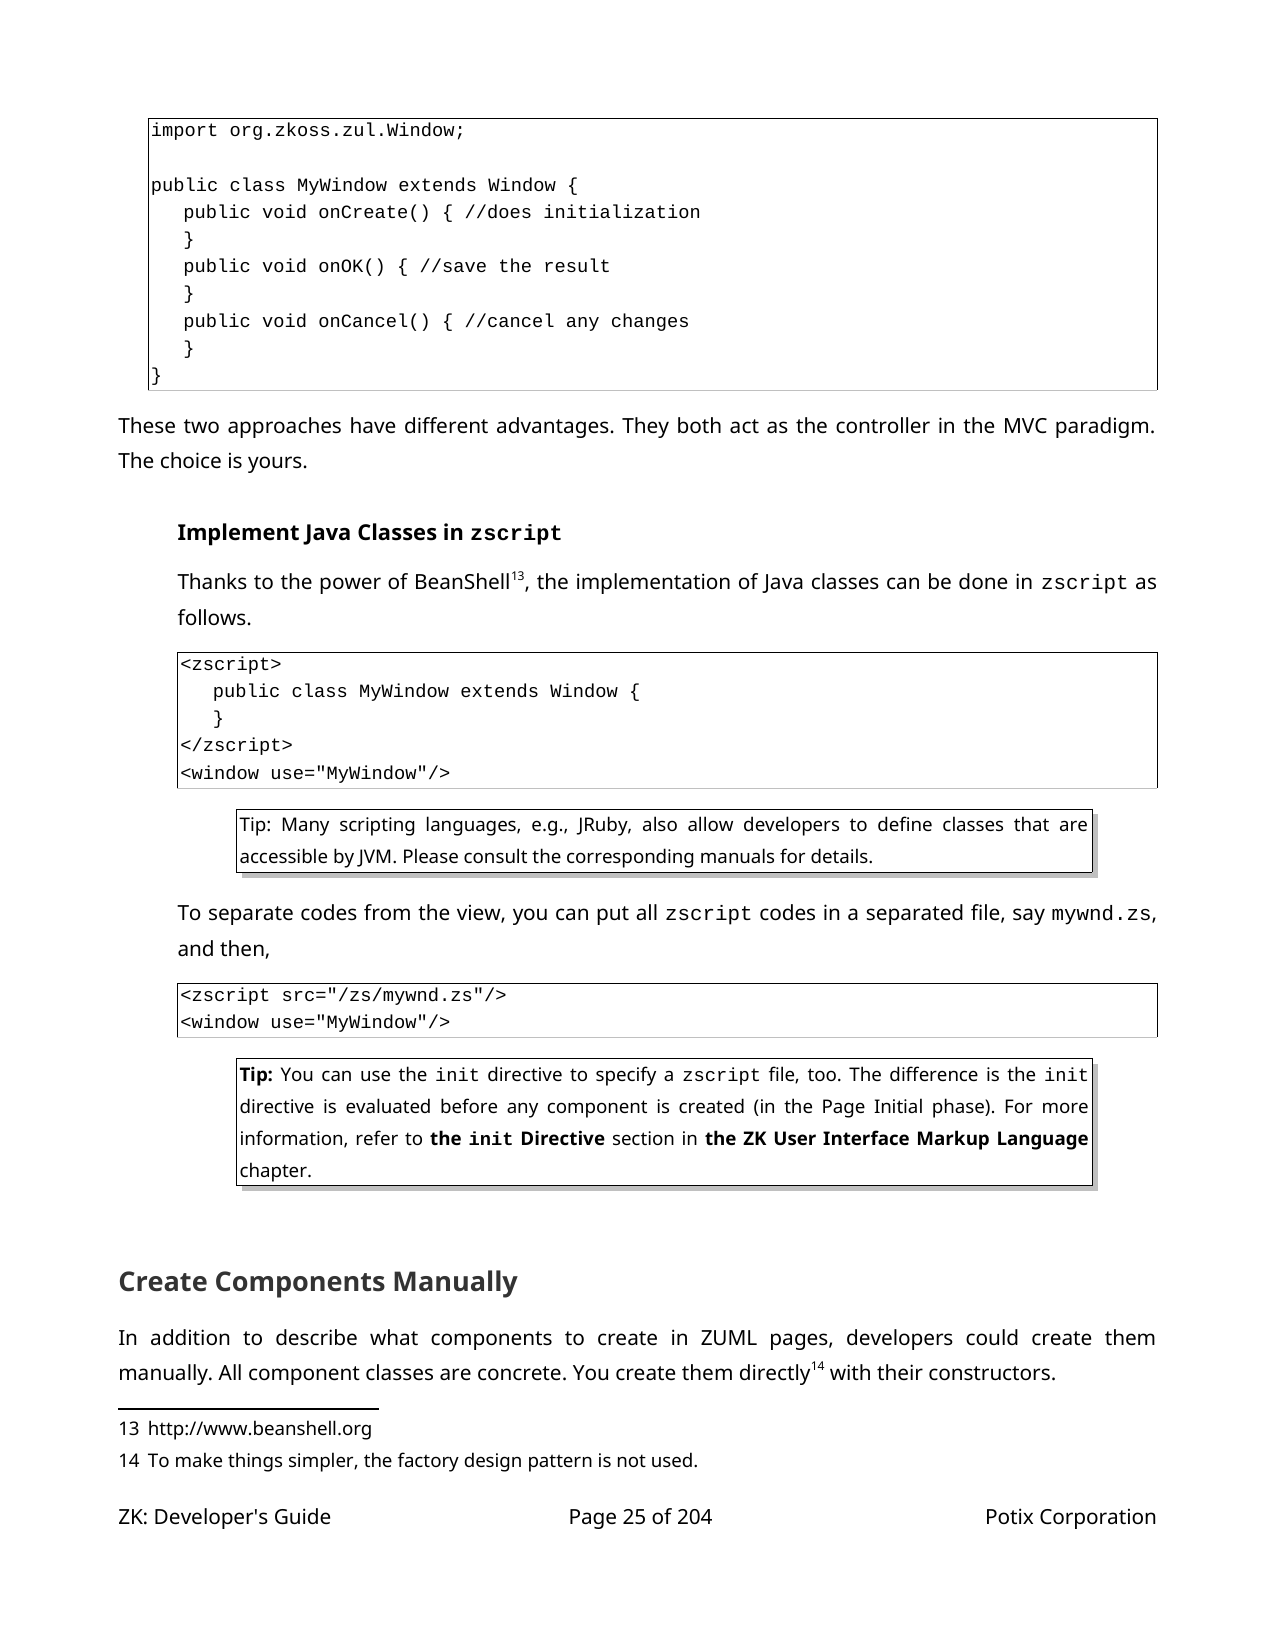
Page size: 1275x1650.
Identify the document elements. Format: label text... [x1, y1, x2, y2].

text } [149, 281, 1157, 306]
text public void onOK() { //save the result [149, 254, 1157, 278]
text Tip: Many scripting languages, e.g., JRuby, also allow developers to define classes that are accessible by JVM. Please consult the corresponding manuals for details. [237, 810, 1092, 872]
text } [149, 227, 1157, 251]
text </zscript> [178, 733, 1157, 758]
text public class MyWindow extends Window { [149, 172, 1157, 197]
text } [178, 706, 1157, 730]
text To make things simpler, the factory design pattern is not used. [118, 1447, 1157, 1473]
text } [149, 363, 1157, 390]
text To separate codes from the view, you can put all zscript codes in a separated file, say mywnd.zs, and then, [177, 898, 1157, 962]
text http://www.beanshell.org [118, 1416, 1157, 1441]
subtitle Implement Java Classes in zscript [177, 517, 1157, 547]
text public void onCancel() { //cancel any changes [149, 308, 1157, 333]
text <zscript> [178, 653, 1157, 676]
text } [149, 336, 1157, 360]
text Tip: You can use the init directive to specify a zscript file, too. The difference is the init directive is evaluated before any component is created (in the Page Initial phase). For more information, refer to the init Directive section in the ZK User Interface Markup Language chapter. [237, 1059, 1092, 1185]
text Thanks to the power of BeanShell, the implementation of Java classes can be done in zscript as follows. [177, 567, 1157, 631]
subtitle Create Components Manually [118, 1262, 1157, 1299]
text <window use="MyWindow"/> [178, 761, 1157, 788]
text public class MyWindow extends Window { [178, 679, 1157, 703]
text public void onCreate() { //does initialization [149, 200, 1157, 224]
text import org.zkoss.zul.Window; [149, 119, 1157, 142]
text <zscript src="/zs/mywnd.zs"/> [178, 984, 1157, 1007]
text <window use="MyWindow"/> [178, 1010, 1157, 1037]
text In addition to describe what components to create in ZUML pages, developers could create them manually. All component classes are concrete. You create them directly with their constructors. [118, 1323, 1157, 1386]
text These two approaches have different advantages. They both act as the controller in the MVC paradigm. The choice is yours. [118, 411, 1157, 474]
